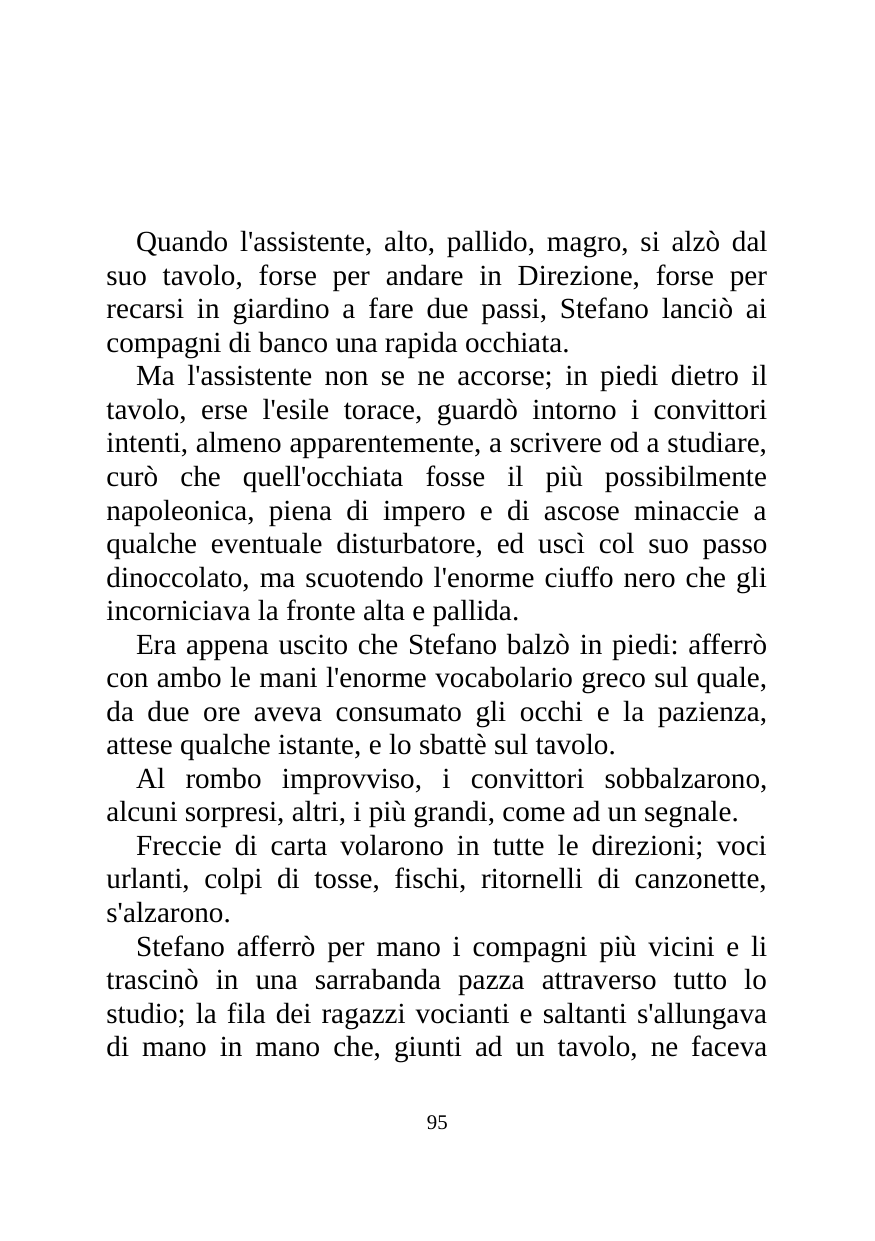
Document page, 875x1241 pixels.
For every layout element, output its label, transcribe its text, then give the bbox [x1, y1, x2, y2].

text Al rombo improvviso, i convittori sobbalzarono, alcuni sorpresi, altri, i più grandi, come ad un segnale. [106, 761, 768, 828]
text Stefano afferrò per mano i compagni più vicini e li trascinò in una sarrabanda pazza attraverso tutto lo studio; la fila dei ragazzi vocianti e saltanti s'allungava di mano in mano che, giunti ad un tavolo, ne faceva [106, 929, 768, 1063]
text Ma l'assistente non se ne accorse; in piedi dietro il tavolo, erse l'esile torace, guardò intorno i convittori intenti, almeno apparentemente, a scrivere od a studiare, curò che quell'occhiata fosse il più possibilmente napoleonica, piena di impero e di ascose minaccie a qualche eventuale disturbatore, ed uscì col suo passo dinoccolato, ma scuotendo l'enorme ciuffo nero che gli incorniciava la fronte alta e pallida. [106, 358, 768, 627]
text Era appena uscito che Stefano balzò in piedi: afferrò con ambo le mani l'enorme vocabolario greco sul quale, da due ore aveva consumato gli occhi e la pazienza, attese qualche istante, e lo sbattè sul tavolo. [106, 627, 768, 761]
text Quando l'assistente, alto, pallido, magro, si alzò dal suo tavolo, forse per andare in Direzione, forse per recarsi in giardino a fare due passi, Stefano lanciò ai compagni di banco una rapida occhiata. [106, 224, 768, 358]
text Freccie di carta volarono in tutte le direzioni; voci urlanti, colpi di tosse, fischi, ritornelli di canzonette, s'alzarono. [106, 828, 768, 929]
